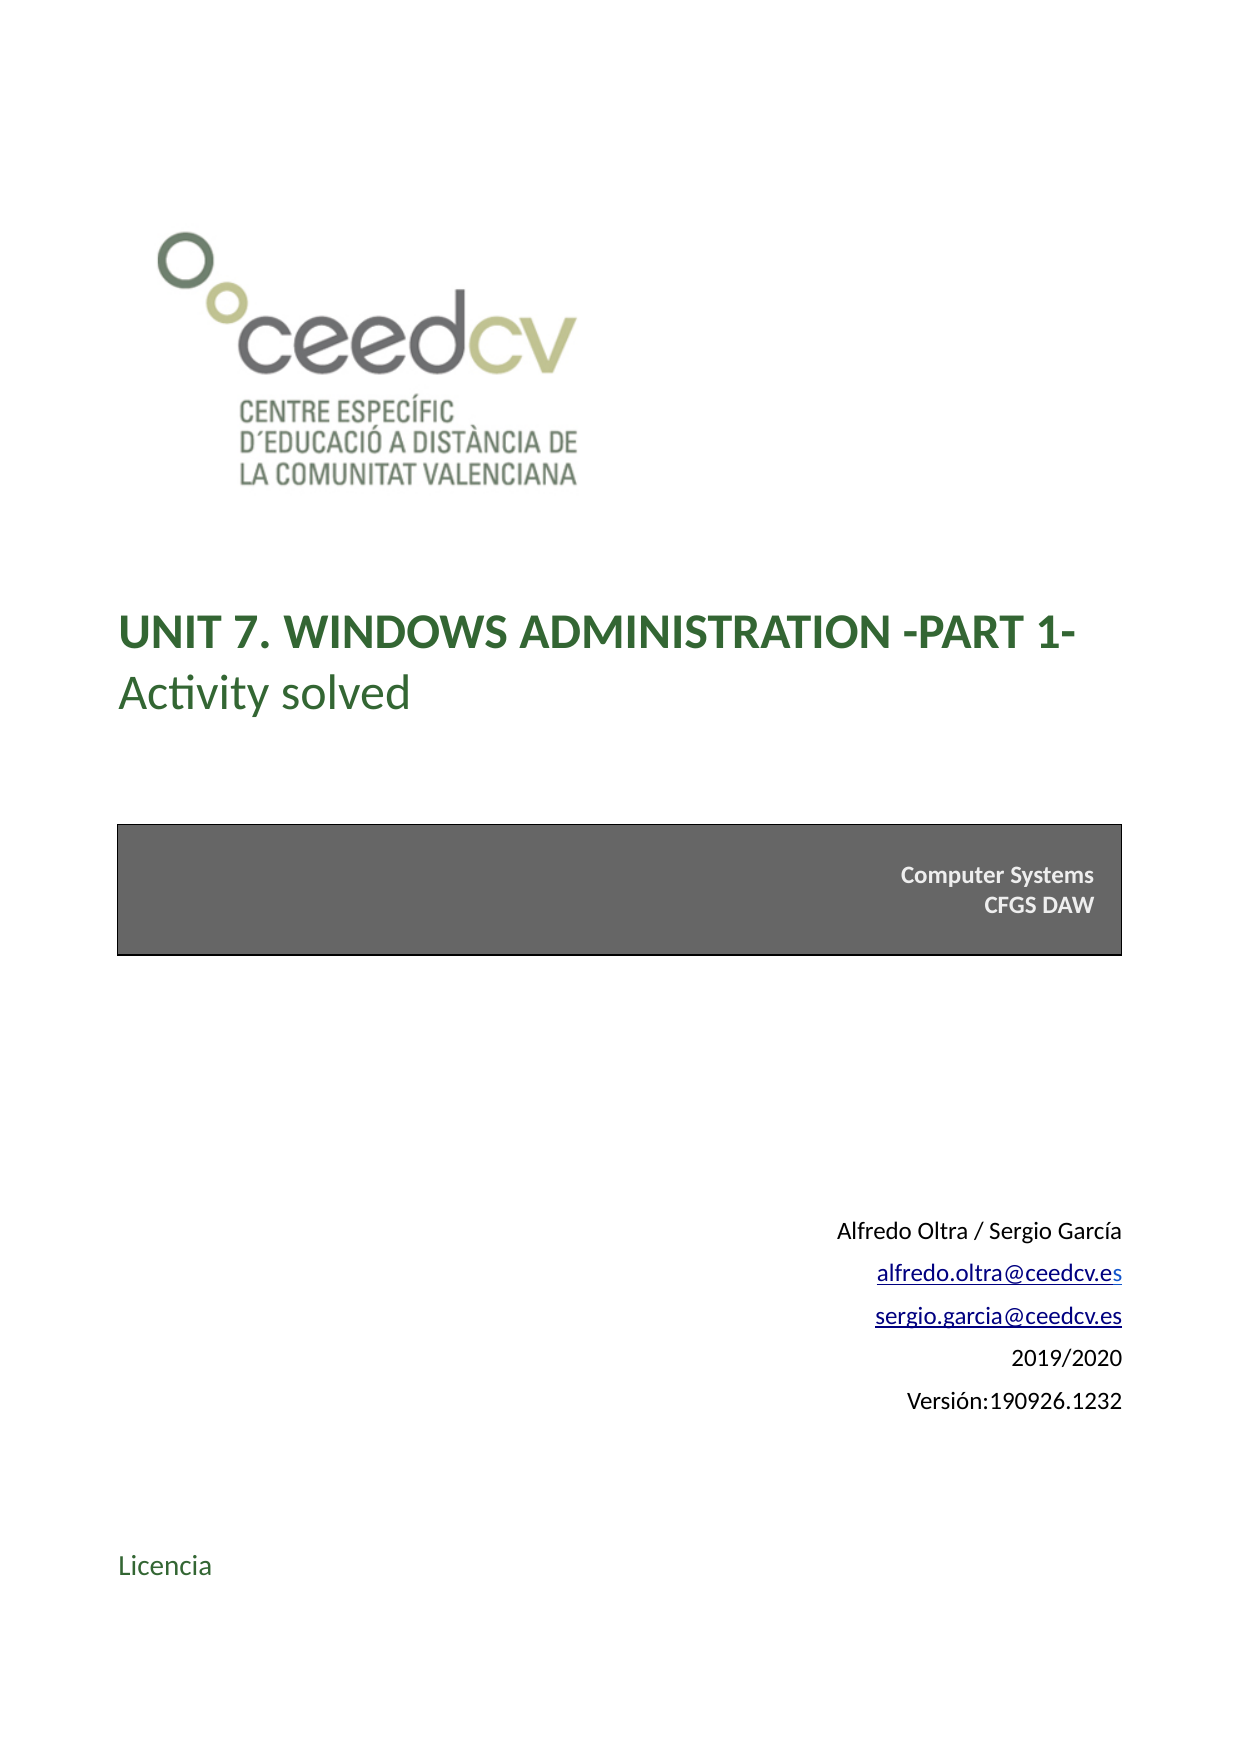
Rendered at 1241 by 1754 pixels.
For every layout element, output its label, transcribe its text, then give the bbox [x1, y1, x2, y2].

picture [118, 204, 681, 514]
text Alfredo Oltra / Sergio García [231, 1215, 1122, 1246]
text Versión:190926.1232 [118, 1385, 1122, 1415]
text CFGS DAW [121, 889, 1094, 920]
text alfredo.oltra@ceedcv.es [231, 1258, 1122, 1288]
text Computer Systems [121, 859, 1094, 889]
text 2019/2020 [118, 1342, 1122, 1373]
text Unit 7. Windows administration -Part 1- [118, 599, 1122, 661]
text sergio.garcia@ceedcv.es [231, 1300, 1122, 1331]
text Licencia [118, 1547, 1122, 1583]
text Activity solved [118, 661, 1122, 722]
